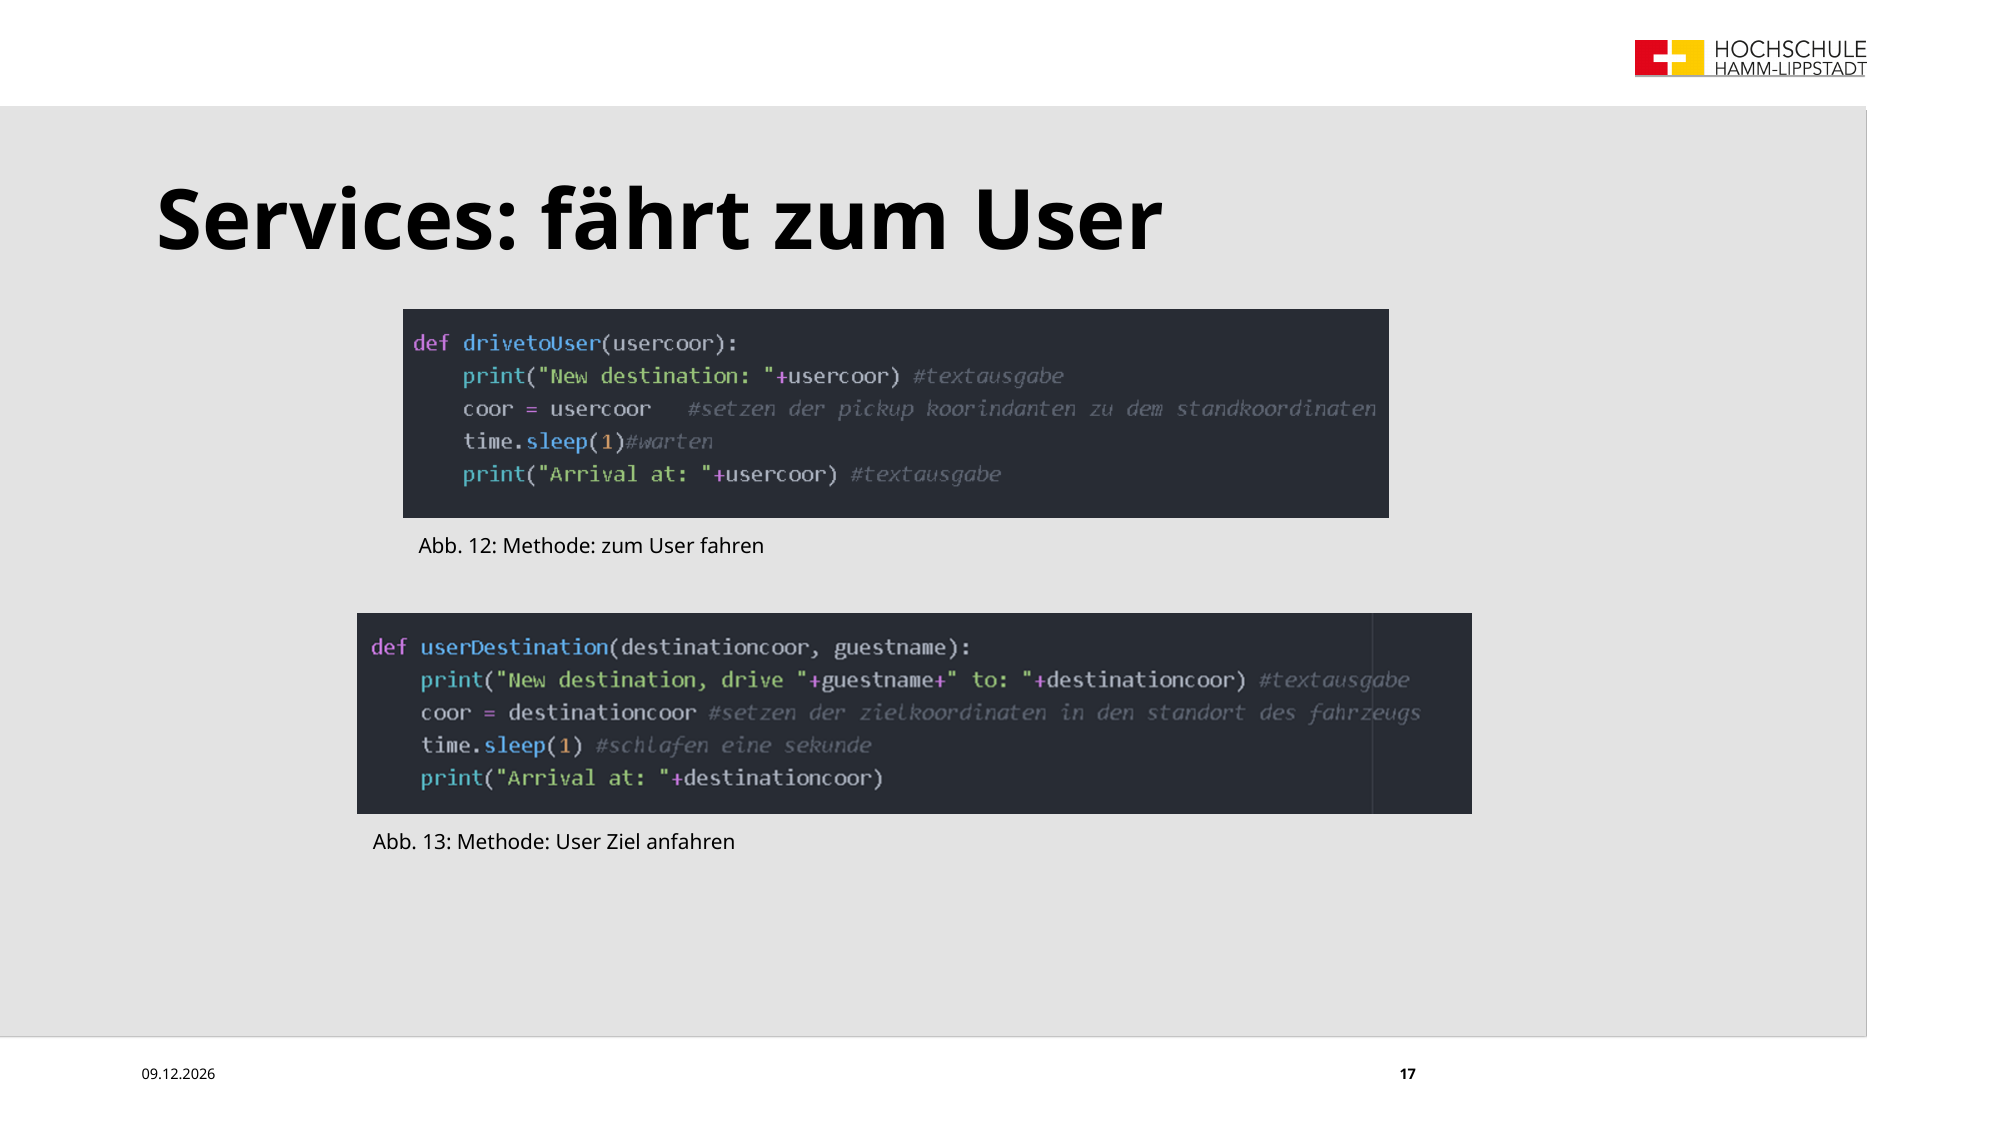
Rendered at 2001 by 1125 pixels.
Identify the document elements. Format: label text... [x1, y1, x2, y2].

text_box Abb. 13: Methode: User Ziel anfahren [357, 820, 712, 862]
title Services: fährt zum User [141, 122, 1821, 310]
text_box [106, 1065, 609, 1084]
picture [357, 613, 1472, 814]
text_box Abb. 12: Methode: zum User fahren [403, 525, 741, 566]
picture [403, 309, 1389, 518]
text_box [1049, 1065, 1867, 1084]
